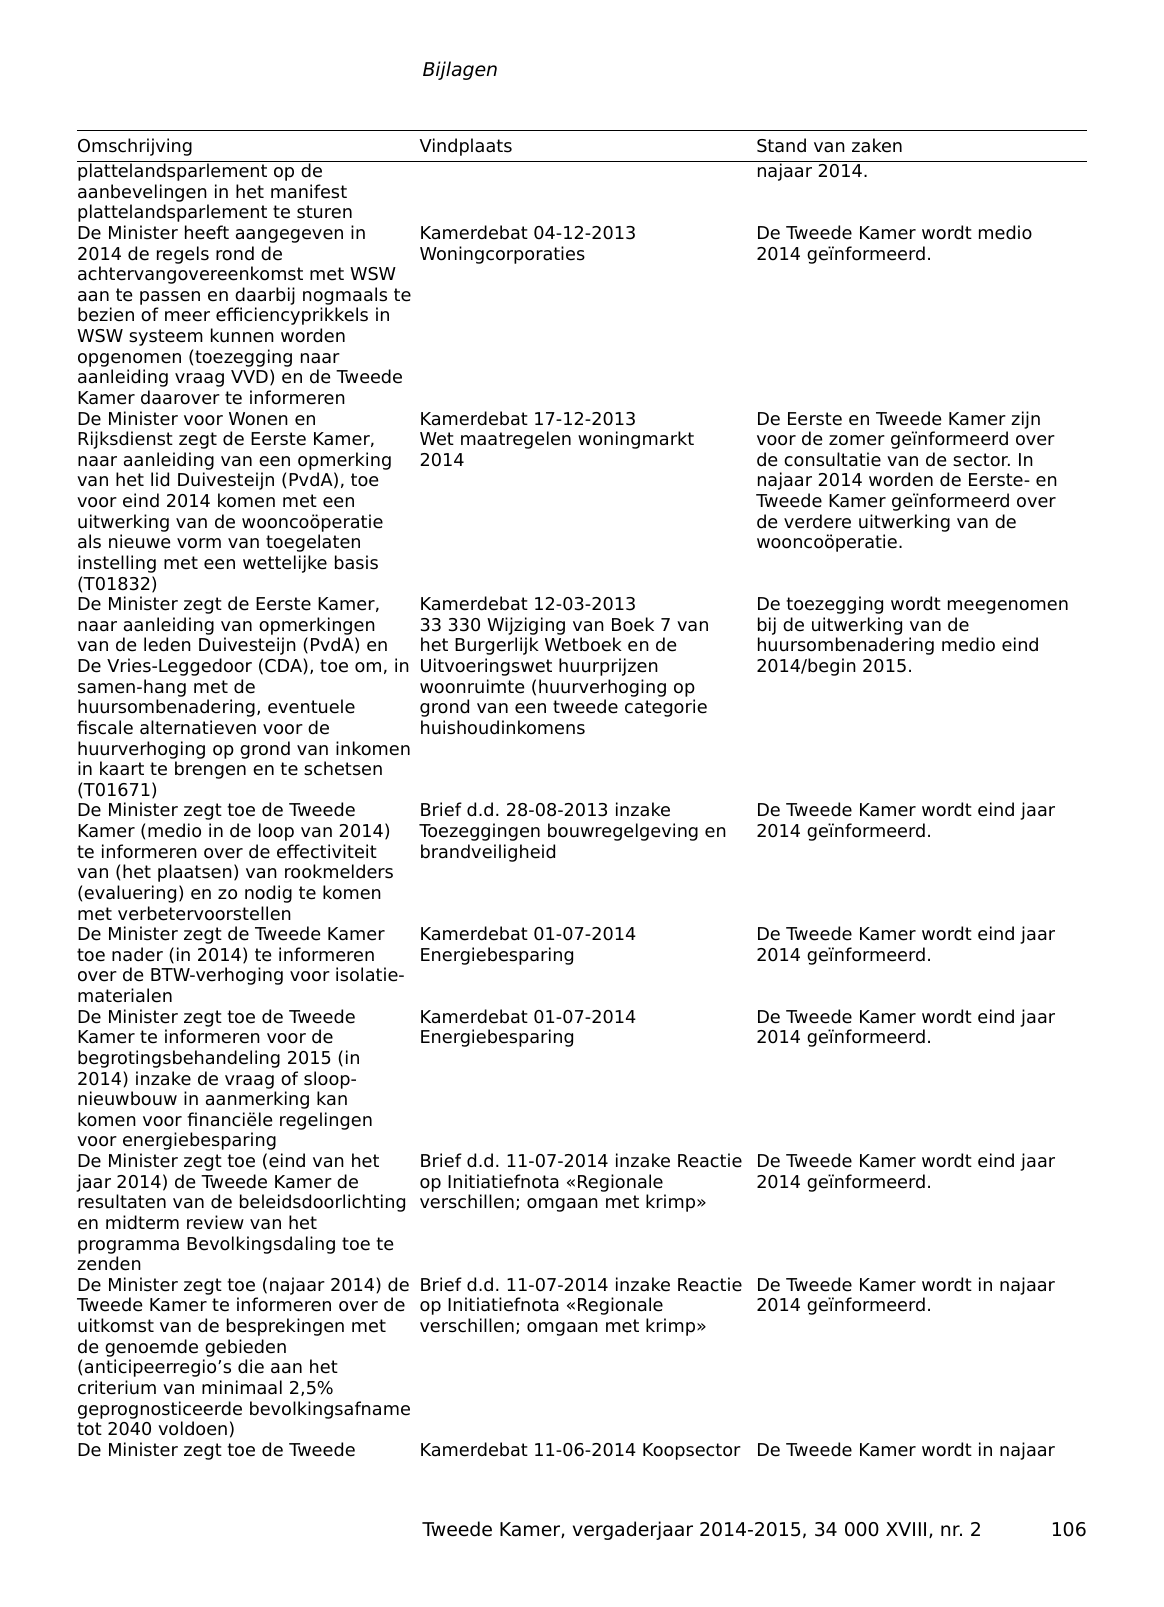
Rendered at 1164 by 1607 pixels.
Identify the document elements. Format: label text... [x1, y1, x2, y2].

table_cell De Tweede Kamer wordt medio 2014 geïnformeerd. [750, 223, 1087, 408]
table_cell Kamerdebat 01-07-2014 Energiebesparing [413, 924, 750, 1007]
table_cell najaar 2014. [750, 162, 1087, 223]
table_cell De toezegging wordt meegenomen bij de uitwerking van de huursombenadering medio eind 2014/begin 2015. [750, 594, 1087, 800]
table_cell De Tweede Kamer wordt in najaar [750, 1440, 1087, 1460]
table_cell De Tweede Kamer wordt eind jaar 2014 geïnformeerd. [750, 1007, 1087, 1151]
table_cell Kamerdebat 17-12-2013 Wet maatregelen woningmarkt 2014 [413, 409, 750, 594]
table_cell plattelandsparlement op de aanbevelingen in het manifest plattelandsparlement te sturen [77, 162, 413, 223]
table_cell Brief d.d. 11-07-2014 inzake Reactie op Initiatiefnota «Regionale verschillen; omgaan met krimp» [413, 1151, 750, 1275]
table_cell De Minister zegt de Eerste Kamer, naar aanleiding van opmerkingen van de leden Duivesteijn (PvdA) en De Vries-Leggedoor (CDA), toe om, in samen-hang met de huursombenadering, eventuele fiscale alternatieven voor de huurverhoging op grond van inkomen in kaart te brengen en te schetsen (T01671) [77, 594, 413, 800]
table_cell De Tweede Kamer wordt eind jaar 2014 geïnformeerd. [750, 800, 1087, 924]
table_header Stand van zaken [750, 131, 1087, 161]
table_cell De Tweede Kamer wordt eind jaar 2014 geïnformeerd. [750, 924, 1087, 1007]
table_cell [413, 162, 750, 223]
table_cell De Minister zegt toe de Tweede Kamer te informeren voor de begrotingsbehandeling 2015 (in 2014) inzake de vraag of sloop-nieuwbouw in aanmerking kan komen voor financiële regelingen voor energiebesparing [77, 1007, 413, 1151]
table_cell De Minister zegt de Tweede Kamer toe nader (in 2014) te informeren over de BTW-verhoging voor isolatie-materialen [77, 924, 413, 1007]
table_cell De Minister voor Wonen en Rijksdienst zegt de Eerste Kamer, naar aanleiding van een opmerking van het lid Duivesteijn (PvdA), toe voor eind 2014 komen met een uitwerking van de wooncoöperatie als nieuwe vorm van toegelaten instelling met een wettelijke basis (T01832) [77, 409, 413, 594]
table_cell De Tweede Kamer wordt eind jaar 2014 geïnformeerd. [750, 1151, 1087, 1275]
table_header Vindplaats [413, 131, 750, 161]
table_cell Kamerdebat 12-03-2013 33 330 Wijziging van Boek 7 van het Burgerlijk Wetboek en de Uitvoeringswet huurprijzen woonruimte (huurverhoging op grond van een tweede categorie huishoudinkomens [413, 594, 750, 800]
table_cell De Minister zegt toe de Tweede Kamer (medio in de loop van 2014) te informeren over de effectiviteit van (het plaatsen) van rookmelders (evaluering) en zo nodig te komen met verbetervoorstellen [77, 800, 413, 924]
table_cell De Tweede Kamer wordt in najaar 2014 geïnformeerd. [750, 1275, 1087, 1440]
table_cell Kamerdebat 01-07-2014 Energiebesparing [413, 1007, 750, 1151]
table_cell Brief d.d. 28-08-2013 inzake Toezeggingen bouwregelgeving en brandveiligheid [413, 800, 750, 924]
table_cell De Minister zegt toe (eind van het jaar 2014) de Tweede Kamer de resultaten van de beleidsdoorlichting en midterm review van het programma Bevolkingsdaling toe te zenden [77, 1151, 413, 1275]
table_cell De Minister heeft aangegeven in 2014 de regels rond de achtervangovereenkomst met WSW aan te passen en daarbij nogmaals te bezien of meer efficiencyprikkels in WSW systeem kunnen worden opgenomen (toezegging naar aanleiding vraag VVD) en de Tweede Kamer daarover te informeren [77, 223, 413, 408]
table_cell Kamerdebat 11-06-2014 Koopsector [413, 1440, 750, 1460]
table_cell De Minister zegt toe (najaar 2014) de Tweede Kamer te informeren over de uitkomst van de besprekingen met de genoemde gebieden (anticipeerregio’s die aan het criterium van minimaal 2,5% geprognosticeerde bevolkingsafname tot 2040 voldoen) [77, 1275, 413, 1440]
table_header Omschrijving [77, 131, 413, 161]
table_cell Kamerdebat 04-12-2013 Woningcorporaties [413, 223, 750, 408]
table_cell Brief d.d. 11-07-2014 inzake Reactie op Initiatiefnota «Regionale verschillen; omgaan met krimp» [413, 1275, 750, 1440]
table_cell De Eerste en Tweede Kamer zijn voor de zomer geïnformeerd over de consultatie van de sector. In najaar 2014 worden de Eerste- en Tweede Kamer geïnformeerd over de verdere uitwerking van de wooncoöperatie. [750, 409, 1087, 594]
table_cell De Minister zegt toe de Tweede [77, 1440, 413, 1460]
